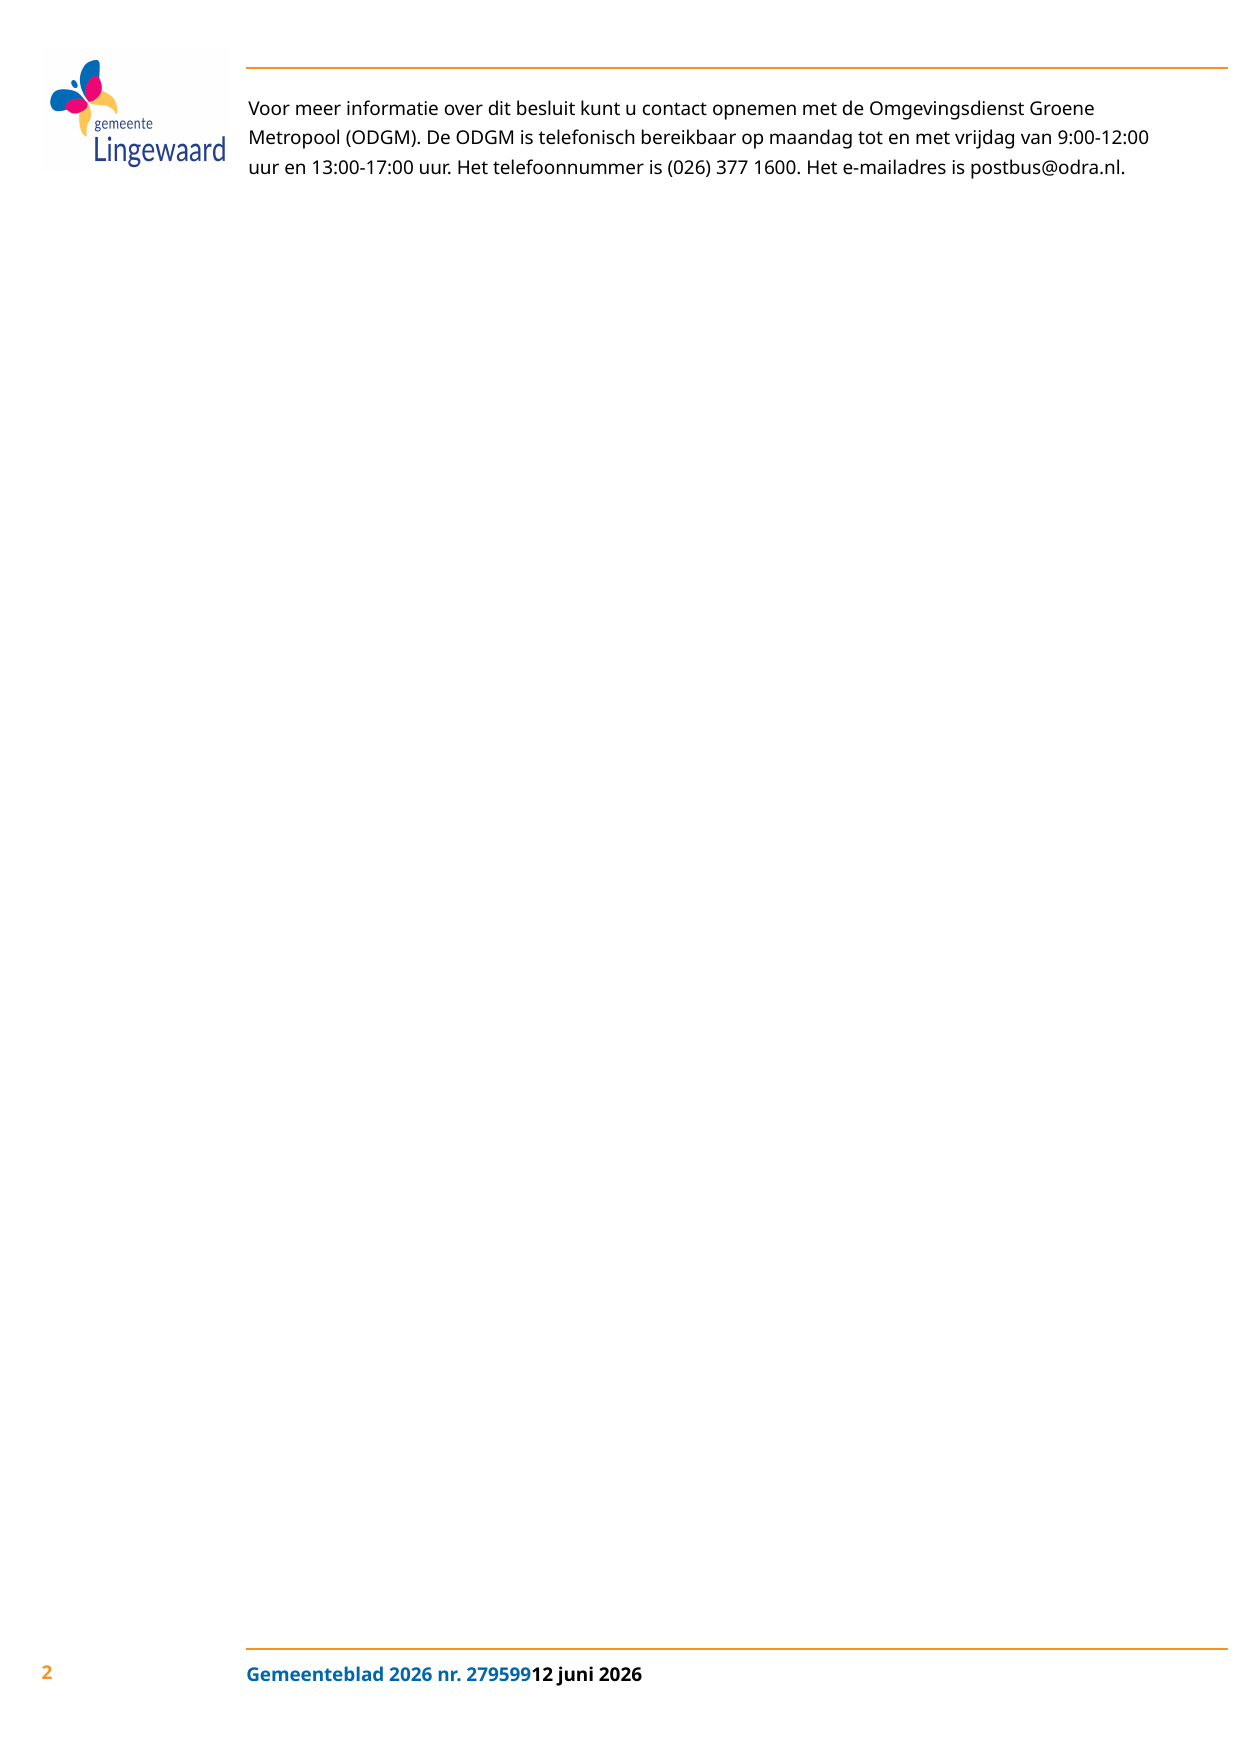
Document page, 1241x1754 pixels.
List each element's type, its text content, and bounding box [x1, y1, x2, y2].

text Voor meer informatie over dit besluit kunt u contact opnemen met de Omgevingsdienst Groene Metropool (ODGM). De ODGM is telefonisch bereikbaar op maandag tot en met vrijdag van 9:00-12:00 uur en 13:00-17:00 uur. Het telefoonnummer is (026) 377 1600. Het e-mailadres is postbus@odra.nl. [248, 95, 1152, 180]
picture [41, 47, 231, 172]
